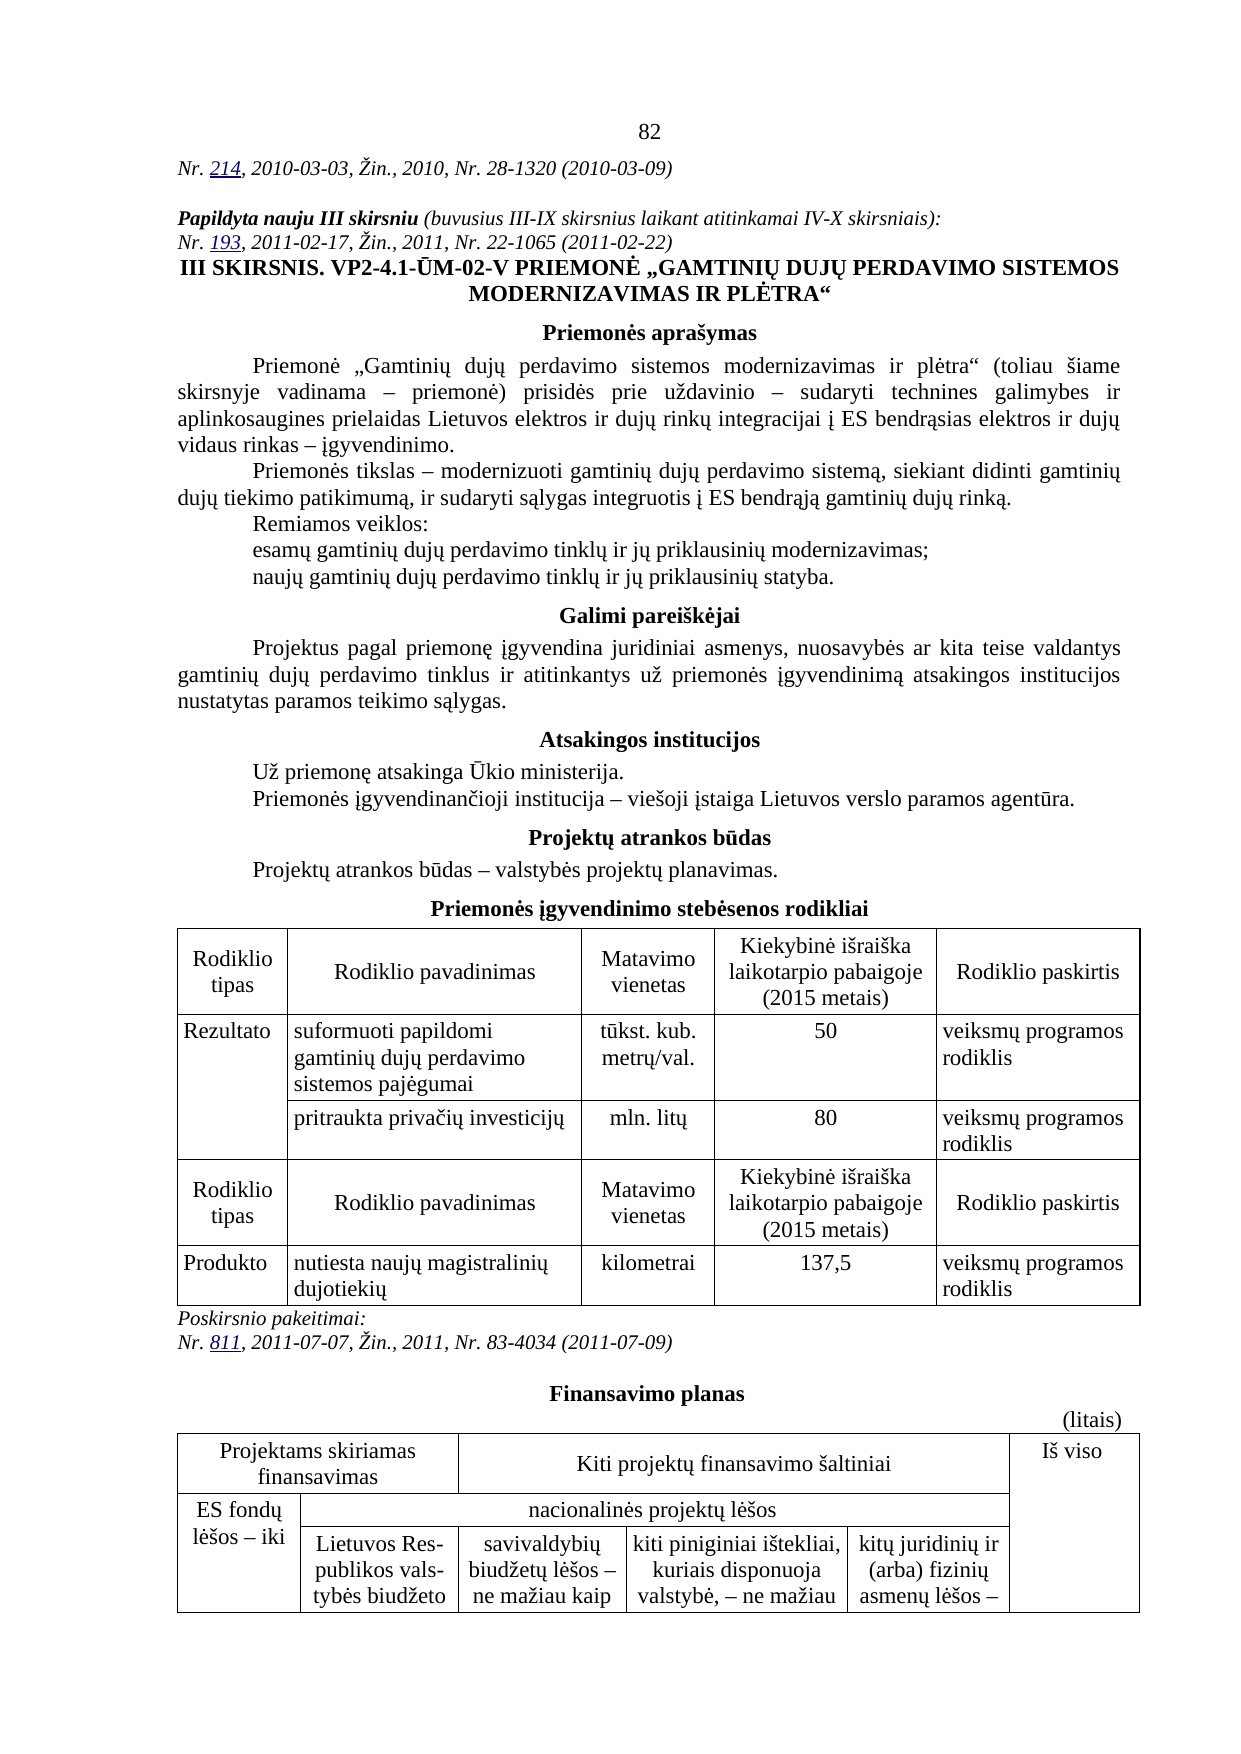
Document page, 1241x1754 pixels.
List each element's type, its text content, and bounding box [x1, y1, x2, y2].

text (litais) [177, 1407, 1122, 1433]
table_header Matavimo vienetas [582, 929, 714, 1014]
text Projektų atrankos būdas [177, 824, 1122, 850]
text Projektų atrankos būdas – valstybės projektų planavimas. [177, 856, 1122, 883]
table_cell Rodiklio paskirtis [937, 1160, 1139, 1245]
table_header Kiti projektų finansavimo šaltiniai [459, 1434, 1009, 1492]
table_header Rodiklio tipas [178, 929, 287, 1014]
table_cell nutiesta naujų magistralinių dujotiekių [288, 1246, 581, 1305]
table_cell 137,5 [715, 1246, 936, 1305]
text Nr. 193, 2011-02-17, Žin., 2011, Nr. 22-1065 (2011-02-22) [177, 230, 1122, 254]
text Papildyta nauju III skirsniu (buvusius III-IX skirsnius laikant atitinkamai IV-X skirsniais): [177, 206, 1122, 230]
table_header Rodiklio paskirtis [937, 929, 1139, 1014]
table_header Rodiklio pavadinimas [288, 929, 581, 1014]
table_cell Kiekybinė išraiška laikotarpio pabaigoje (2015 metais) [715, 1160, 936, 1245]
text esamų gamtinių dujų perdavimo tinklų ir jų priklausinių modernizavimas; [177, 536, 1122, 563]
text Galimi pareiškėjai [177, 602, 1122, 628]
text Projektus pagal priemonę įgyvendina juridiniai asmenys, nuosavybės ar kita teise valdantys gamtinių dujų perdavimo tinklus ir atitinkantys už priemonės įgyvendinimą atsakingos institucijos nustatytas paramos teikimo sąlygas. [177, 634, 1122, 713]
text Priemonės įgyvendinančioji institucija – viešoji įstaiga Lietuvos verslo paramos agentūra. [177, 785, 1122, 811]
table_cell nacionalinės projektų lėšos [301, 1494, 1009, 1526]
table_header Iš viso [1010, 1434, 1139, 1612]
table_cell veiksmų programos rodiklis [937, 1101, 1139, 1159]
table_cell Rodiklio pavadinimas [288, 1160, 581, 1245]
text Finansavimo planas [177, 1380, 1122, 1407]
text Priemonės aprašymas [177, 319, 1122, 346]
text Remiamos veiklos: [177, 510, 1122, 536]
text Priemonės tikslas – modernizuoti gamtinių dujų perdavimo sistemą, siekiant didinti gamtinių dujų tiekimo patikimumą, ir sudaryti sąlygas integruotis į ES bendrąją gamtinių dujų rinką. [177, 457, 1122, 510]
table_cell savivaldybių biudžetų lėšos – ne mažiau kaip [459, 1527, 626, 1612]
table_cell Produkto [178, 1246, 287, 1305]
table_cell Lietuvos Res­publikos vals­ty­bės biudžeto [301, 1527, 458, 1612]
table_header Kiekybinė išraiška laikotarpio pabaigoje (2015 metais) [715, 929, 936, 1014]
text III SKIRSNIS. VP2-4.1-ŪM-02-V PRIEMONĖ „GAMTINIŲ DUJŲ PERDAVIMO SISTEMOS MODERNIZAVIMAS IR PLĖTRA“ [177, 254, 1122, 307]
table_cell ES fondų lėšos – iki [178, 1494, 300, 1612]
text Priemonės įgyvendinimo stebėsenos rodikliai [177, 895, 1122, 921]
table_cell veiksmų programos rodiklis [937, 1246, 1139, 1305]
text Poskirsnio pakeitimai: [177, 1306, 1122, 1330]
table_cell mln. litų [582, 1101, 714, 1159]
table_cell veiksmų programos rodiklis [937, 1015, 1139, 1099]
table_cell Matavimo vienetas [582, 1160, 714, 1245]
text Atsakingos institucijos [177, 726, 1122, 752]
table_cell suformuoti papildomi gamtinių dujų perdavimo sistemos pajėgumai [288, 1015, 581, 1099]
text Priemonė „Gamtinių dujų perdavimo sistemos modernizavimas ir plėtra“ (toliau šiame skirsnyje vadinama – priemonė) prisidės prie uždavinio – sudaryti technines galimybes ir aplinkosaugines prielaidas Lietuvos elektros ir dujų rinkų integracijai į ES bendrąsias elektros ir dujų vidaus rinkas – įgyvendinimo. [177, 352, 1122, 457]
table_cell tūkst. kub. metrų/val. [582, 1015, 714, 1099]
text Nr. 214, 2010-03-03, Žin., 2010, Nr. 28-1320 (2010-03-09) [177, 156, 1122, 180]
table_cell pritraukta privačių investicijų [288, 1101, 581, 1159]
table_cell 50 [715, 1015, 936, 1099]
table_cell kilometrai [582, 1246, 714, 1305]
table_cell 80 [715, 1101, 936, 1159]
text Nr. 811, 2011-07-07, Žin., 2011, Nr. 83-4034 (2011-07-09) [177, 1330, 1122, 1354]
table_cell Rezultato [178, 1015, 287, 1159]
table_header Projektams skiriamas finansavimas [178, 1434, 458, 1492]
table_cell kiti piniginiai ištekliai, kuriais disponuoja valstybė, – ne mažiau [627, 1527, 847, 1612]
text naujų gamtinių dujų perdavimo tinklų ir jų priklausinių statyba. [177, 563, 1122, 589]
table_cell Rodiklio tipas [178, 1160, 287, 1245]
table_cell kitų juridinių ir (arba) fizinių asmenų lėšos – [848, 1527, 1009, 1612]
text Už priemonę atsakinga Ūkio ministerija. [177, 758, 1122, 785]
